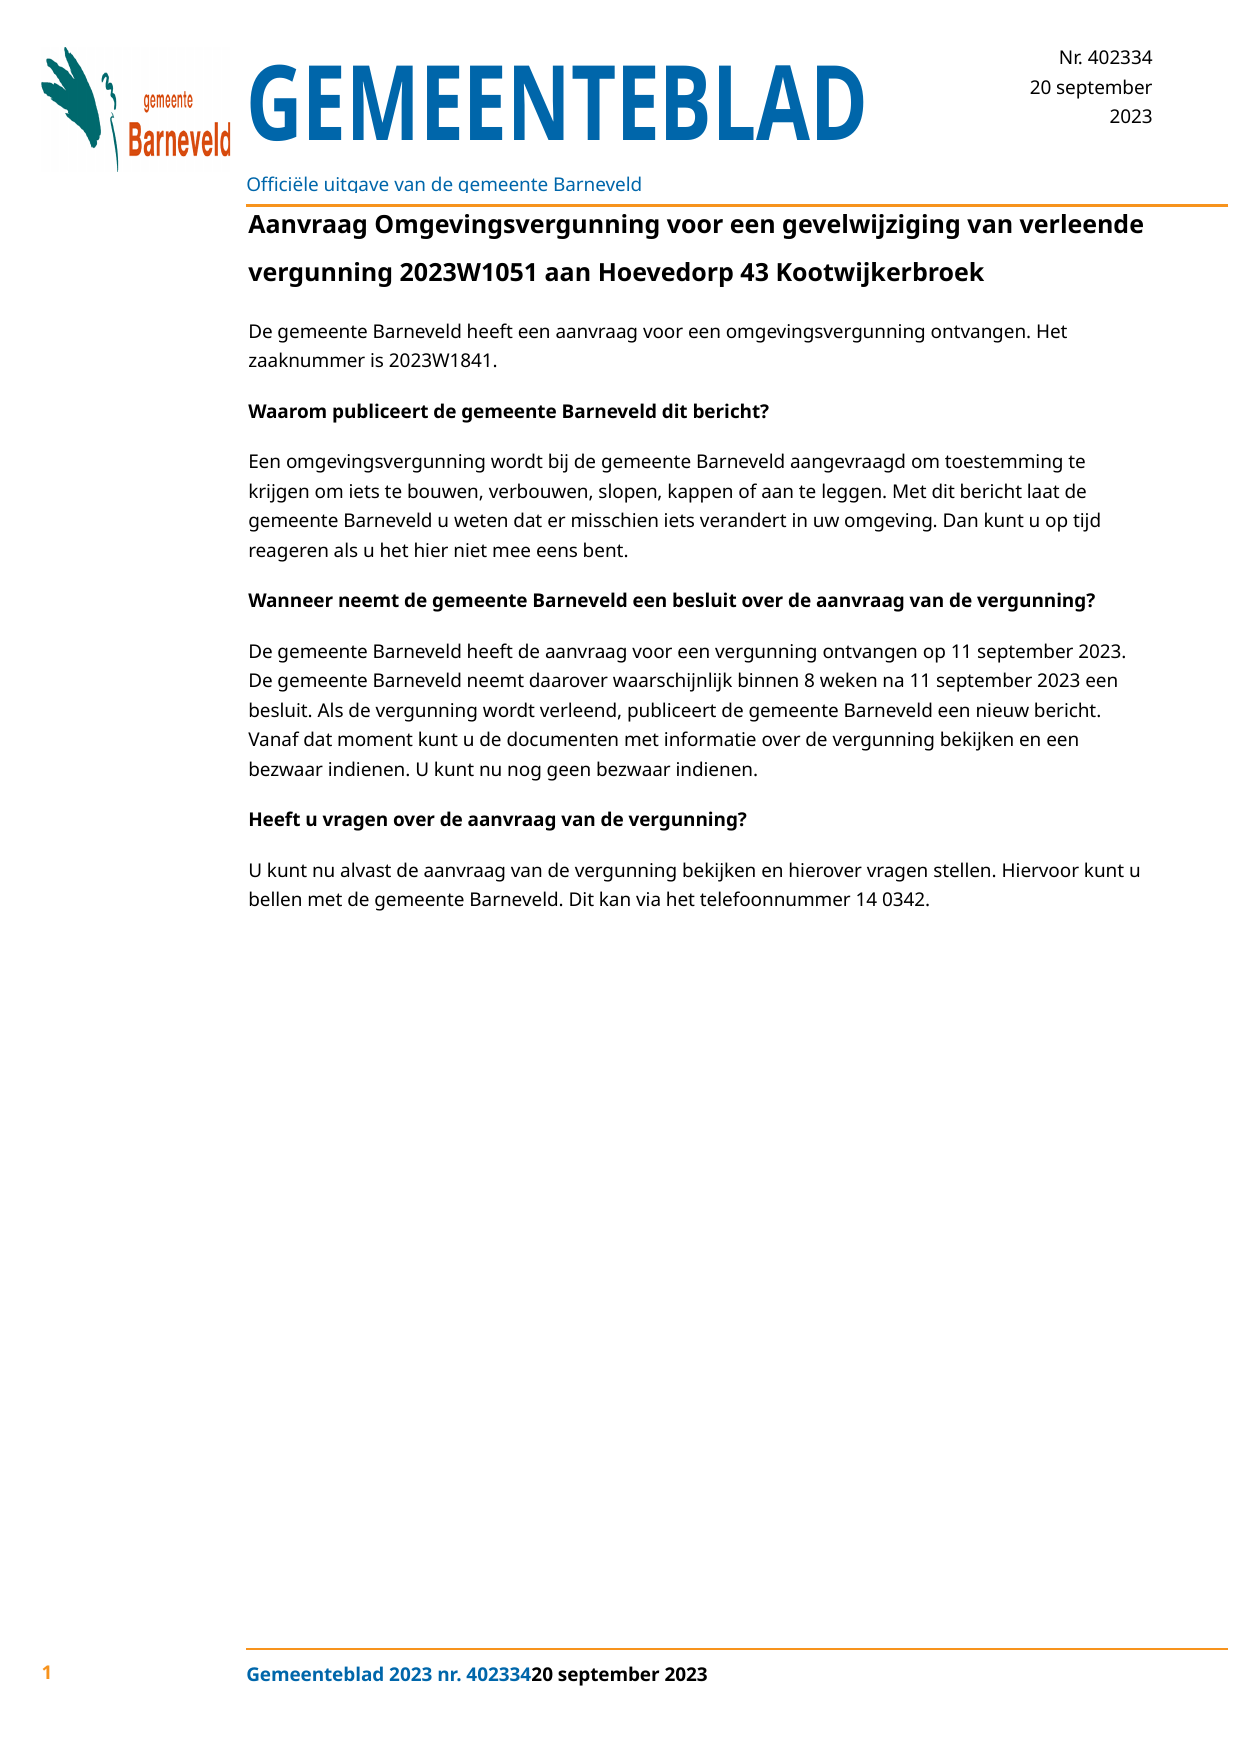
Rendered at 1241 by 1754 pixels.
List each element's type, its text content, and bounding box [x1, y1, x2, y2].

text Waarom publiceert de gemeente Barneveld dit bericht? [248, 398, 1152, 424]
text Wanneer neemt de gemeente Barneveld een besluit over de aanvraag van de vergunning? [248, 587, 1152, 613]
text Een omgevingsvergunning wordt bij de gemeente Barneveld aangevraagd om toestemming te krijgen om iets te bouwen, verbouwen, slopen, kappen of aan te leggen. Met dit bericht laat de gemeente Barneveld u weten dat er misschien iets verandert in uw omgeving. Dan kunt u op tijd reageren als u het hier niet mee eens bent. [248, 448, 1152, 563]
text U kunt nu alvast de aanvraag van de vergunning bekijken en hierover vragen stellen. Hiervoor kunt u bellen met de gemeente Barneveld. Dit kan via het telefoonnummer 14 0342. [248, 857, 1152, 912]
text De gemeente Barneveld heeft de aanvraag voor een vergunning ontvangen op 11 september 2023. De gemeente Barneveld neemt daarover waarschijnlijk binnen 8 weken na 11 september 2023 een besluit. Als de vergunning wordt verleend, publiceert de gemeente Barneveld een nieuw bericht. Vanaf dat moment kunt u de documenten met informatie over de vergunning bekijken en een bezwaar indienen. U kunt nu nog geen bezwaar indienen. [248, 638, 1152, 782]
text Heeft u vragen over de aanvraag van de vergunning? [248, 807, 1152, 832]
picture [41, 47, 231, 172]
text Aanvraag Omgevingsvergunning voor een gevelwijziging van verleende vergunning 2023W1051 aan Hoevedorp 43 Kootwijkerbroek [248, 207, 1152, 288]
text De gemeente Barneveld heeft een aanvraag voor een omgevingsvergunning ontvangen. Het zaaknummer is 2023W1841. [248, 318, 1152, 373]
